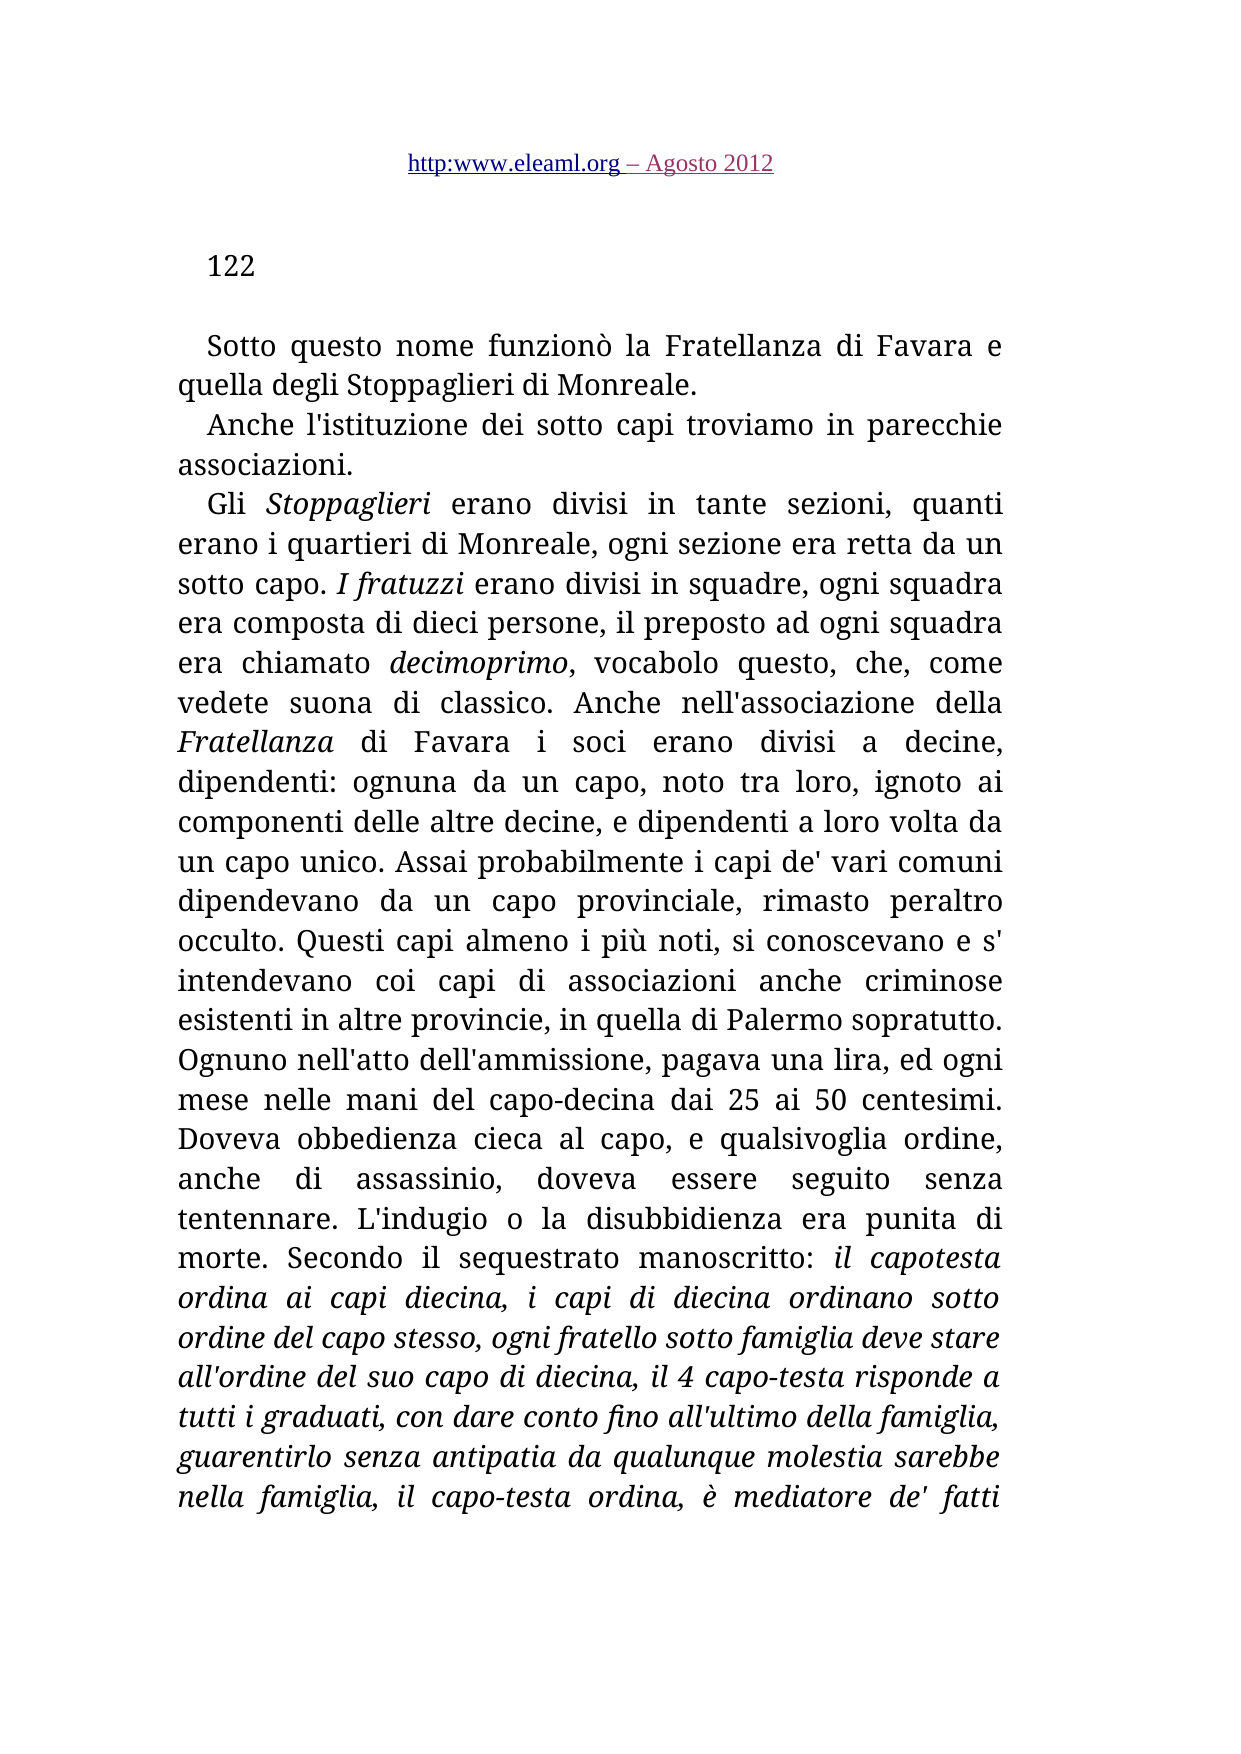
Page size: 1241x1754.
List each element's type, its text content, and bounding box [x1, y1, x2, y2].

text Anche l'istituzione dei sotto capi troviamo in parecchie associazioni. [177, 404, 1004, 484]
text 122 [177, 246, 1004, 285]
text Gli Stoppaglieri erano divisi in tante sezioni, quanti erano i quartieri di Monreale, ogni sezione era retta da un sotto capo. I fratuzzi erano divisi in squadre, ogni squadra era composta di dieci persone, il preposto ad ogni squadra era chiamato decimoprimo, vocabolo questo, che, come vedete suona di classico. Anche nell'associazione della Fratellanza di Favara i soci erano divisi a decine, dipendenti: ognuna da un capo, noto tra loro, ignoto ai componenti delle altre decine, e dipendenti a loro volta da un capo unico. Assai probabilmente i capi de' vari comuni dipendevano da un capo provinciale, rimasto peraltro occulto. Questi capi almeno i più noti, si conoscevano e s' intendevano coi capi di associazioni anche criminose esistenti in altre provincie, in quella di Palermo sopratutto. Ognuno nell'atto dell'ammissione, pagava una lira, ed ogni mese nelle mani del capo-decina dai 25 ai 50 centesimi. Doveva obbedienza cieca al capo, e qualsivoglia ordine, anche di assassinio, doveva essere seguito senza tentennare. L'indugio o la disubbidienza era punita di morte. Secondo il sequestrato manoscritto: il capotesta ordina ai capi diecina, i capi di diecina ordinano sotto ordine del capo stesso, ogni fratello sotto famiglia deve stare all'ordine del suo capo di diecina, il 4 capo-testa risponde a tutti i graduati, con dare conto fino all'ultimo della famiglia, guarentirlo senza antipatia da qualunque molestia sarebbe nella famiglia, il capo-testa ordina, è mediatore de' fatti [177, 484, 1004, 1516]
text Sotto questo nome funzionò la Fratellanza di Favara e quella degli Stoppaglieri di Monreale. [177, 325, 1004, 404]
